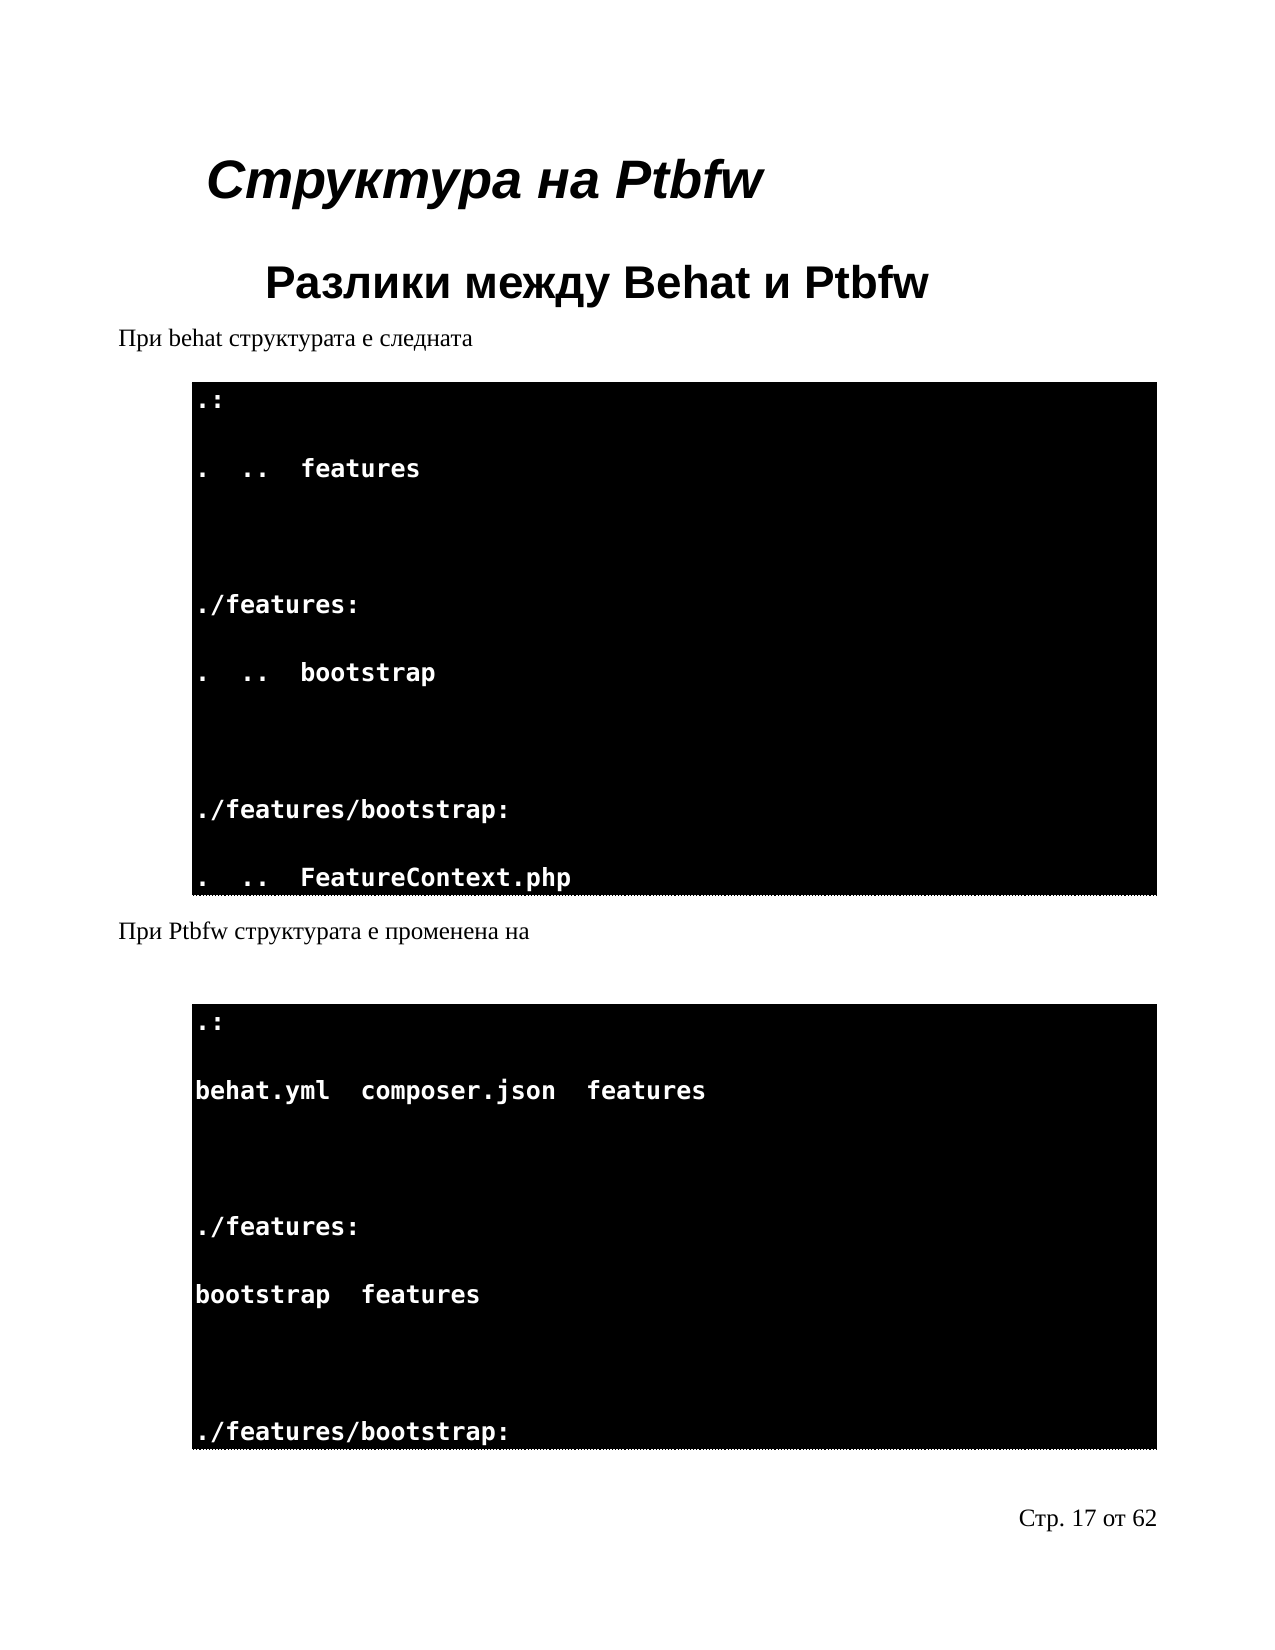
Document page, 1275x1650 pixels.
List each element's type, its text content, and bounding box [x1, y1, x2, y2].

text .: [192, 1004, 1157, 1037]
text ./features/bootstrap: [192, 792, 1157, 824]
text behat.yml composer.json features [192, 1073, 1157, 1105]
subtitle Структура на Ptbfw [206, 148, 1157, 210]
text ./features: [192, 1209, 1157, 1241]
text ./features/bootstrap: [192, 1414, 1157, 1449]
text .: [192, 382, 1157, 415]
text При Ptbfw структурата е променена на [118, 916, 1157, 945]
subtitle Разлики между Behat и Ptbfw [265, 255, 1157, 308]
text bootstrap features [192, 1277, 1157, 1310]
text ./features: [192, 587, 1157, 619]
text При behat структурата е следната [118, 323, 1157, 352]
text . .. bootstrap [192, 655, 1157, 688]
text . .. features [192, 451, 1157, 483]
text . .. FeatureContext.php [192, 860, 1157, 895]
